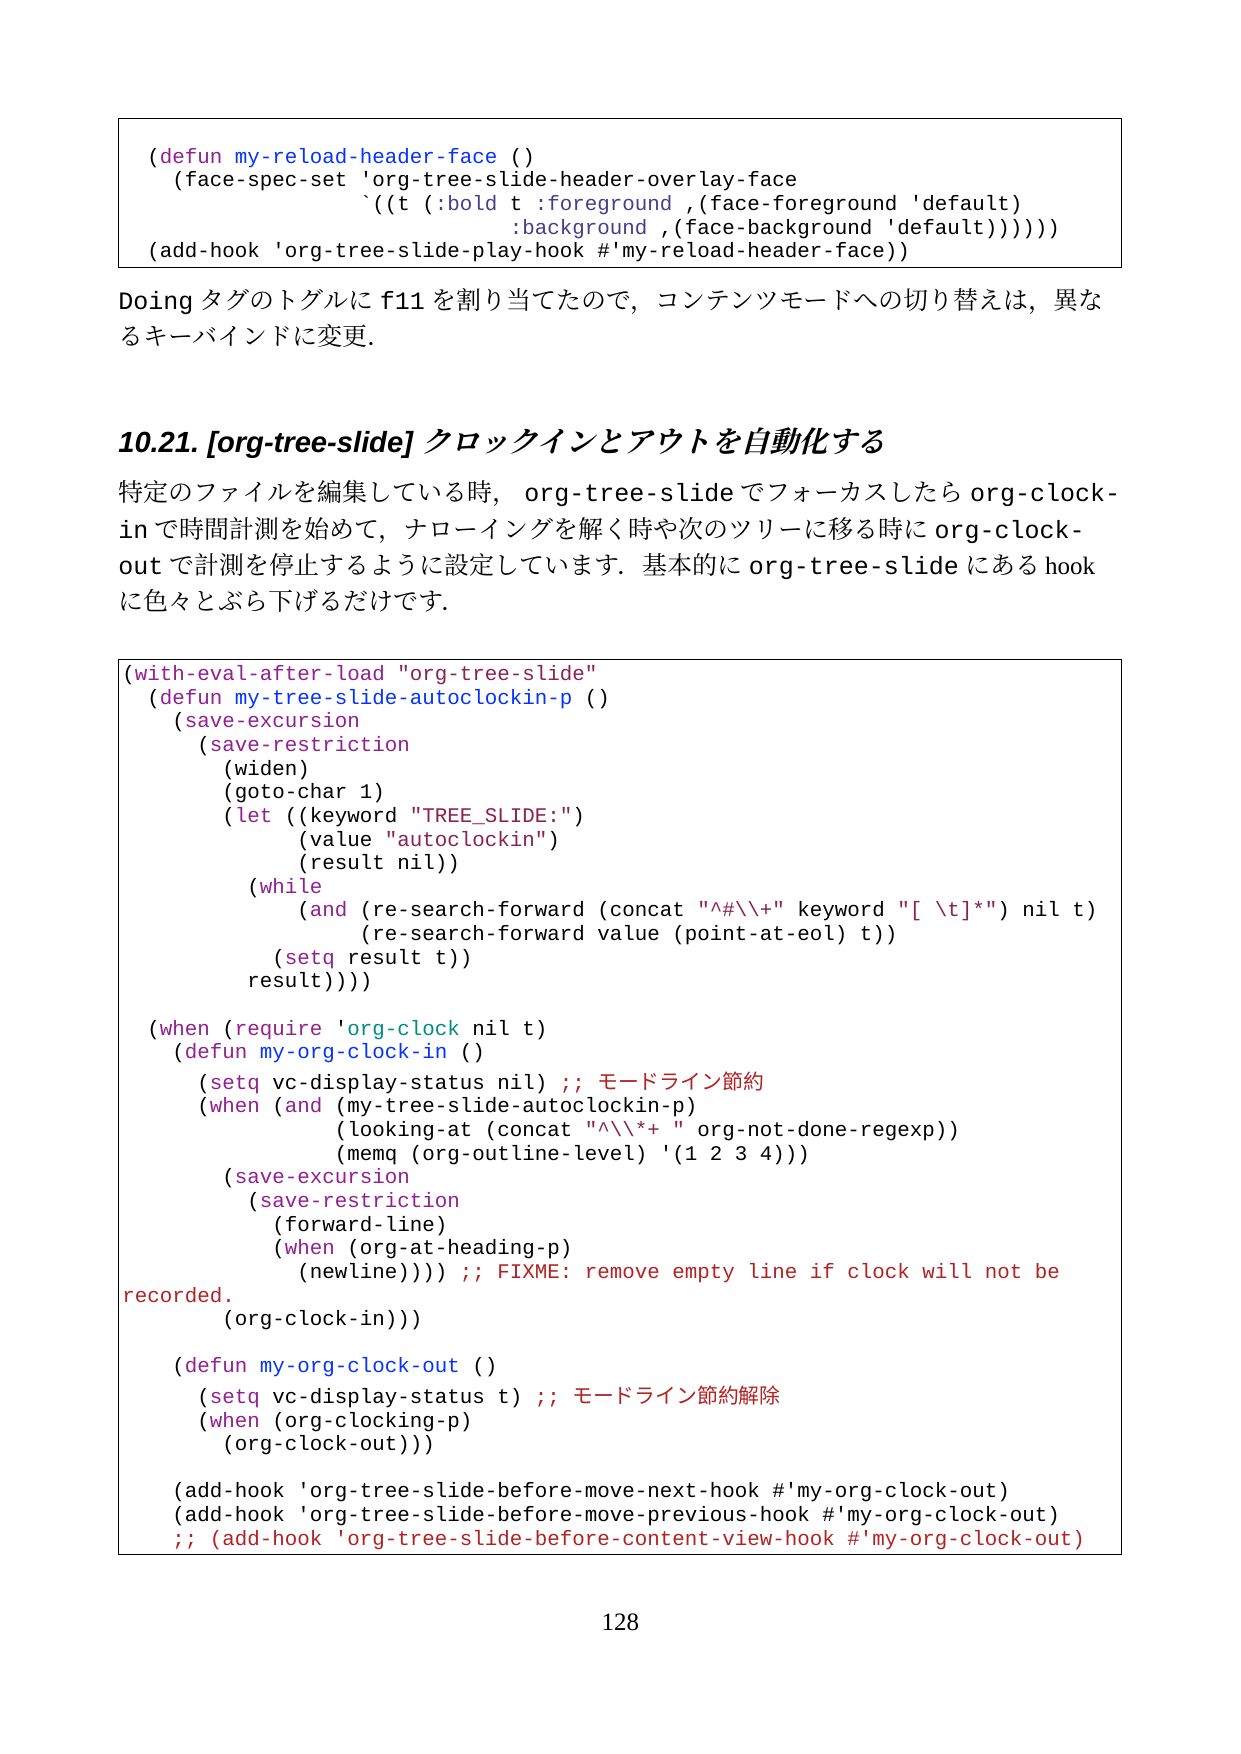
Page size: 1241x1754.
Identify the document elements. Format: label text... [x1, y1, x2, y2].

text (when (require 'org-clock nil t) [119, 1014, 1121, 1037]
text (with-eval-after-load "org-tree-slide" [119, 660, 1121, 683]
text result)))) [119, 966, 1121, 990]
text (let ((keyword "TREE_SLIDE:") [119, 801, 1121, 824]
text (forward-line) [119, 1210, 1121, 1233]
text (face-spec-set 'org-tree-slide-header-overlay-face [119, 165, 1121, 189]
text (setq vc-display-status t) ;; モードライン節約解除 [119, 1375, 1121, 1406]
text (defun my-reload-header-face () [119, 142, 1121, 165]
text (when (org-at-heading-p) [119, 1233, 1121, 1257]
text (while [119, 872, 1121, 896]
text ;; (add-hook 'org-tree-slide-before-content-view-hook #'my-org-clock-out) [119, 1524, 1121, 1554]
text (save-excursion [119, 1162, 1121, 1186]
text (add-hook 'org-tree-slide-before-move-previous-hook #'my-org-clock-out) [119, 1500, 1121, 1524]
text (defun my-org-clock-in () [119, 1037, 1121, 1061]
text (newline)))) ;; FIXME: remove empty line if clock will not be recorded. [119, 1257, 1121, 1304]
text (defun my-tree-slide-autoclockin-p () [119, 683, 1121, 706]
text :background ,(face-background 'default)))))) [119, 213, 1121, 236]
text (save-restriction [119, 1186, 1121, 1210]
text (add-hook 'org-tree-slide-before-move-next-hook #'my-org-clock-out) [119, 1477, 1121, 1500]
text (when (org-clocking-p) [119, 1406, 1121, 1429]
text (widen) [119, 754, 1121, 777]
text (result nil)) [119, 848, 1121, 872]
text (org-clock-in))) [119, 1304, 1121, 1328]
text (defun my-org-clock-out () [119, 1352, 1121, 1375]
text (and (re-search-forward (concat "^#\\+" keyword "[ \t]*") nil t) [119, 896, 1121, 919]
text Doing タグのトグルに f11 を割り当てたので，コンテンツモードへの切り替えは，異なるキーバインドに変更． [118, 280, 1122, 381]
text (memq (org-outline-level) '(1 2 3 4))) [119, 1139, 1121, 1162]
text `((t (:bold t :foreground ,(face-foreground 'default) [119, 189, 1121, 213]
text (org-clock-out))) [119, 1429, 1121, 1453]
text 特定のファイルを編集している時， org-tree-slide でフォーカスしたら org-clock-in で時間計測を始めて，ナローイングを解く時や次のツリーに移る時に org-clock-out で計測を停止するように設定しています．基本的に org-tree-slide にあるhookに色々とぶら下げるだけです． [118, 473, 1122, 647]
text (setq vc-display-status nil) ;; モードライン節約 [119, 1061, 1121, 1091]
subtitle [org-tree-slide] クロックインとアウトを自動化する [118, 419, 1122, 461]
text (re-search-forward value (point-at-eol) t)) [119, 919, 1121, 943]
text (setq result t)) [119, 943, 1121, 966]
text (value "autoclockin") [119, 824, 1121, 848]
text (looking-at (concat "^\\*+ " org-not-done-regexp)) [119, 1115, 1121, 1139]
text (save-excursion [119, 706, 1121, 730]
text (goto-char 1) [119, 777, 1121, 801]
text (save-restriction [119, 730, 1121, 754]
text (add-hook 'org-tree-slide-play-hook #'my-reload-header-face)) [119, 236, 1121, 267]
text (when (and (my-tree-slide-autoclockin-p) [119, 1091, 1121, 1115]
